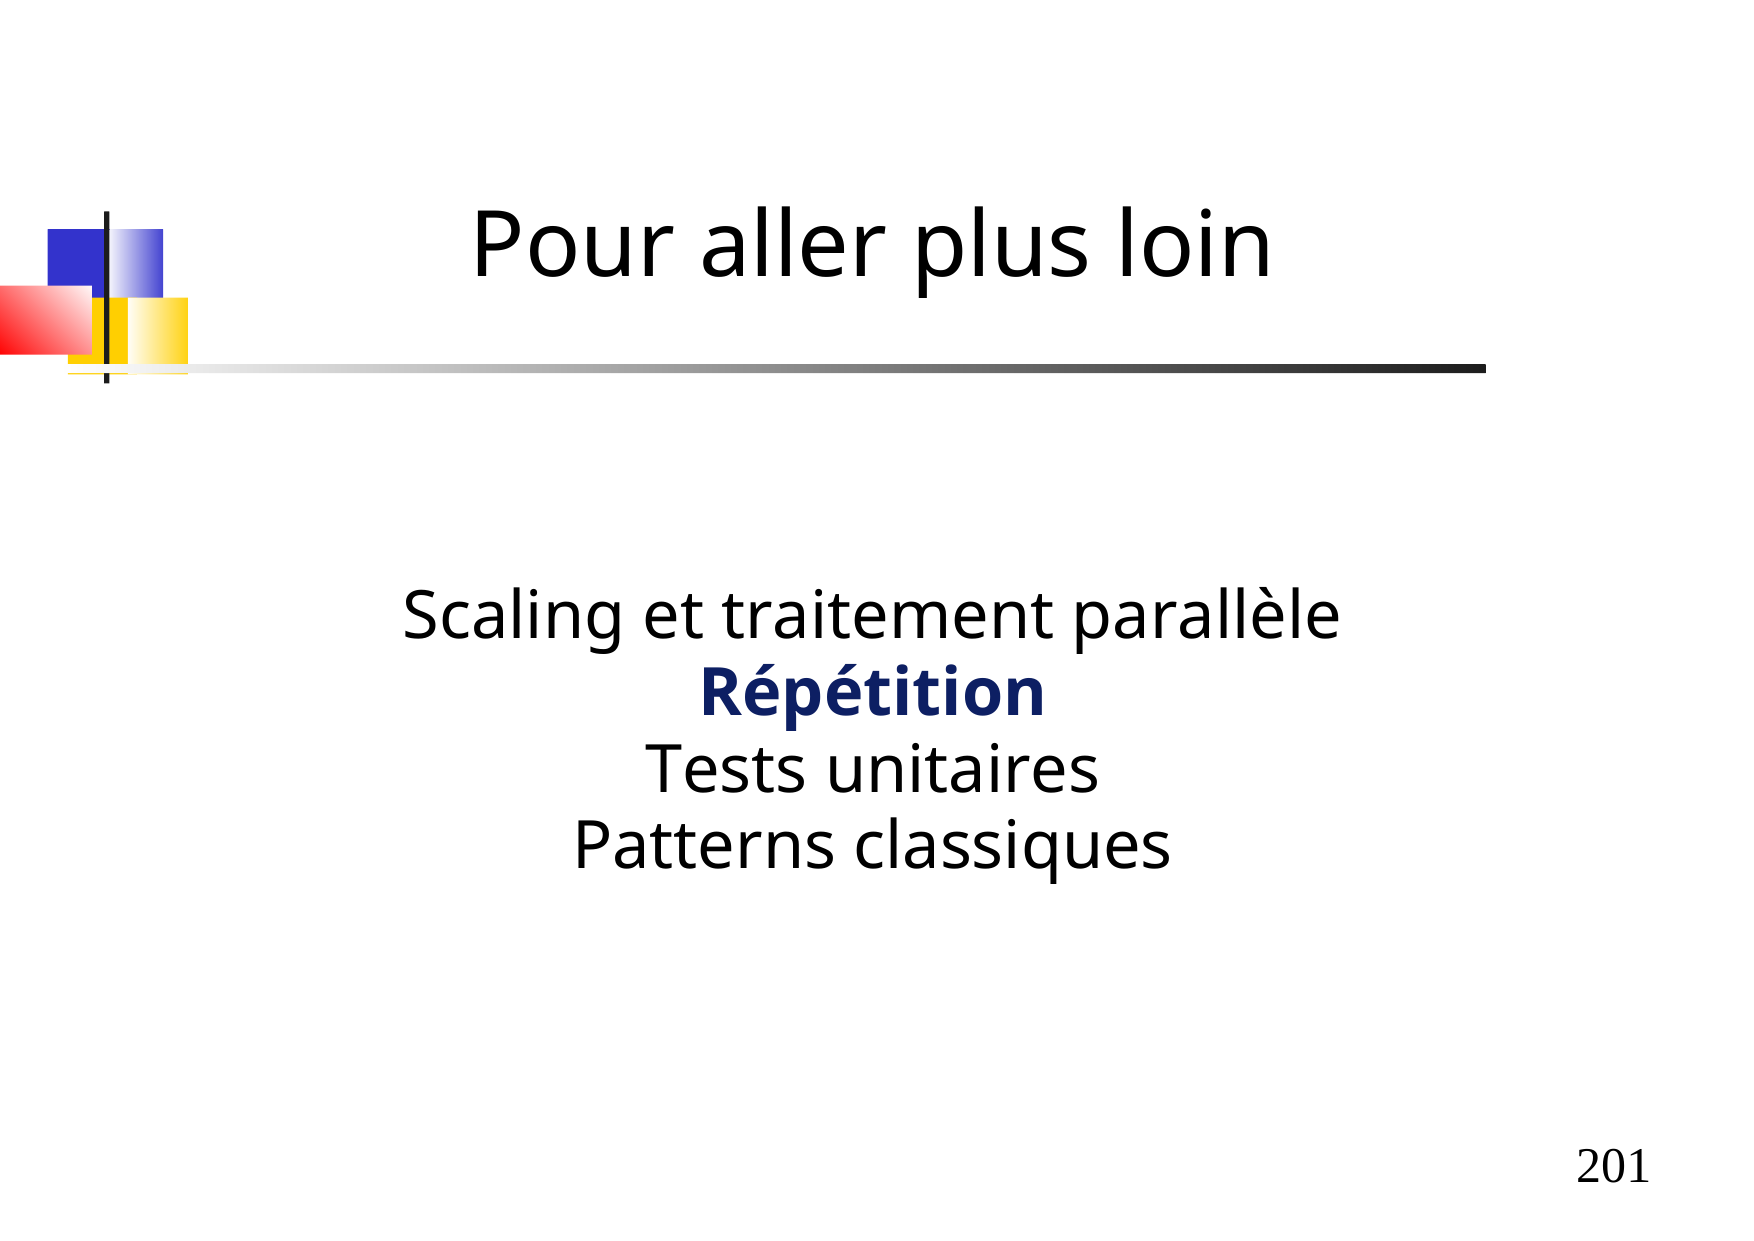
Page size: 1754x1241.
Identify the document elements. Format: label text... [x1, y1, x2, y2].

subtitle Scaling et traitement parallèle Répétition Tests unitaires Patterns classiques [179, 371, 1567, 1091]
title Pour aller plus loin [179, 139, 1567, 351]
